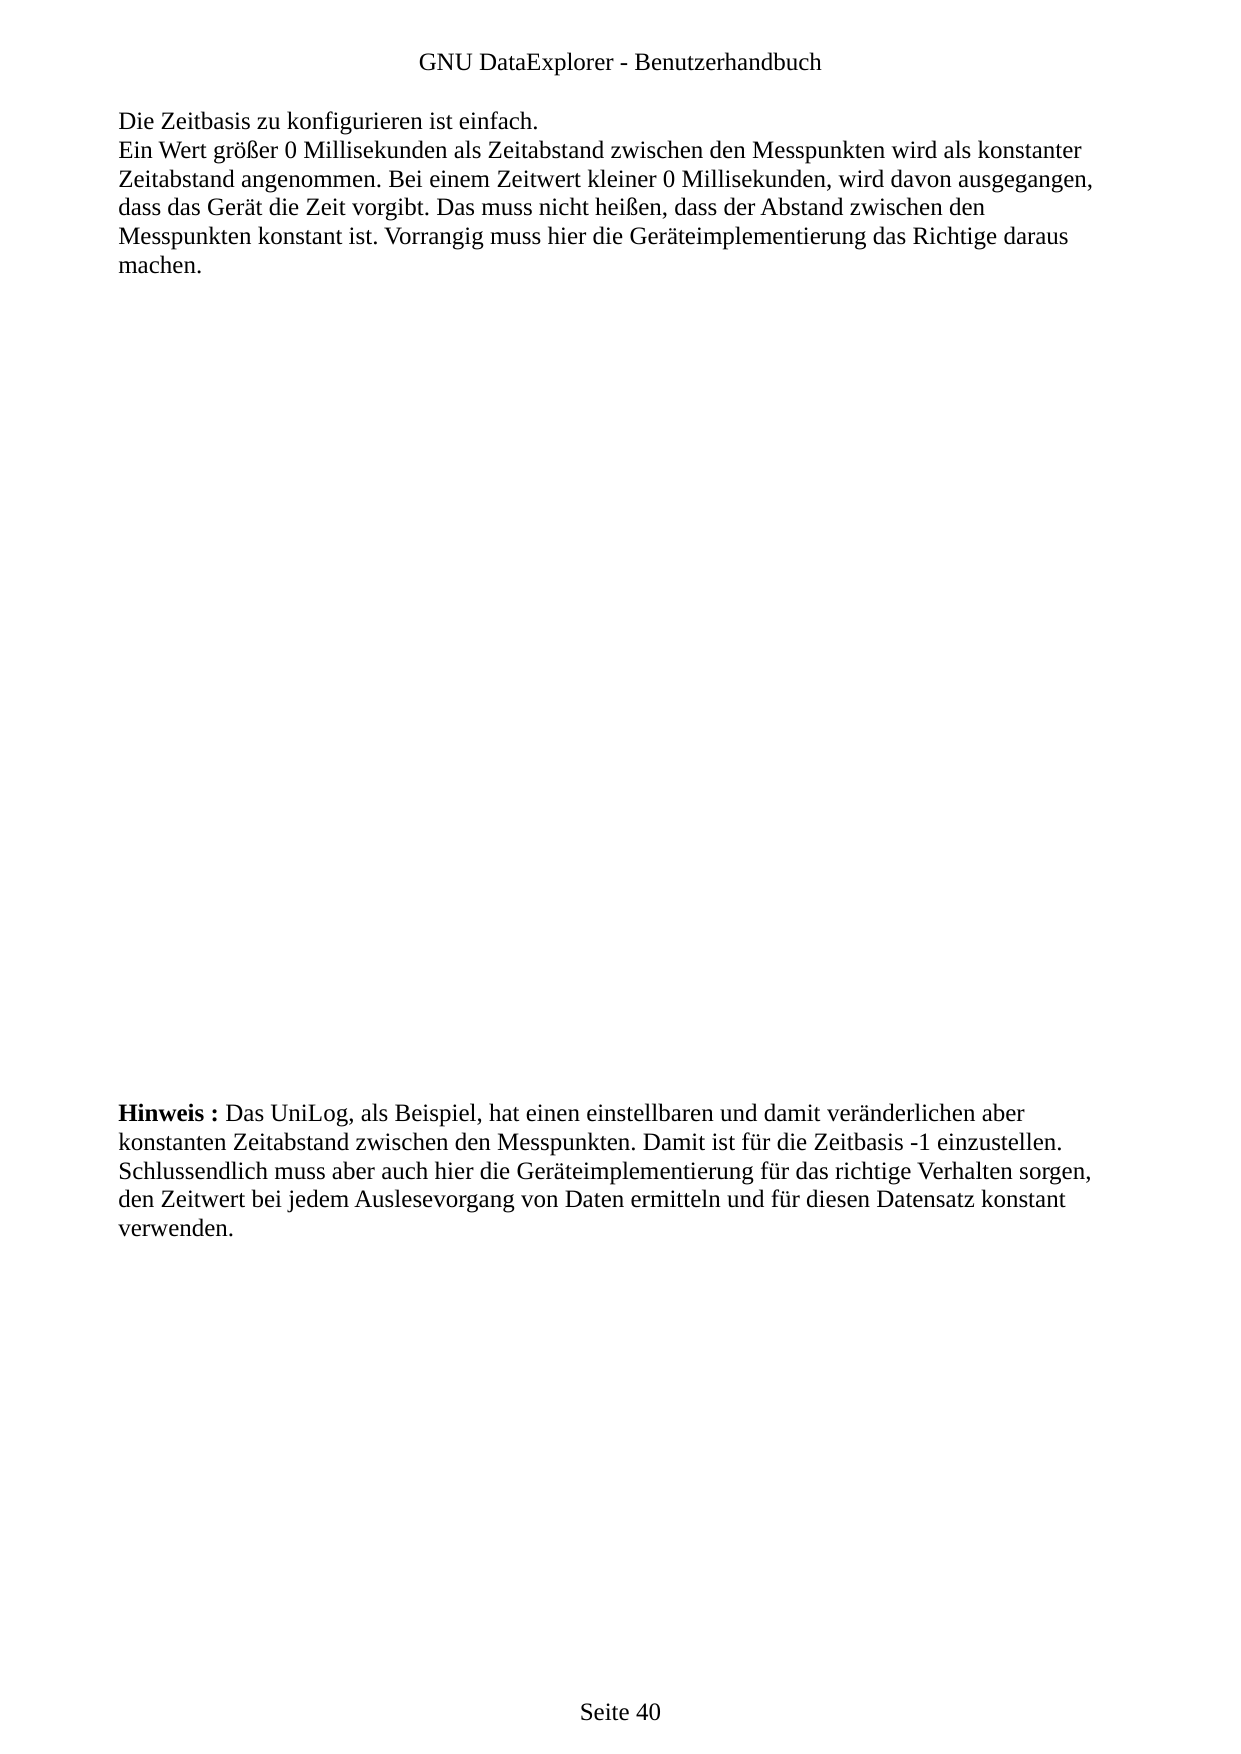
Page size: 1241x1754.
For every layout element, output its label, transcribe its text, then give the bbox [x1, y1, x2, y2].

text Die Zeitbasis zu konfigurieren ist einfach. Ein Wert größer 0 Millisekunden als Zeitabstand zwischen den Messpunkten wird als konstanter Zeitabstand angenommen. Bei einem Zeitwert kleiner 0 Millisekunden, wird davon ausgegangen, dass das Gerät die Zeit vorgibt. Das muss nicht heißen, dass der Abstand zwischen den Messpunkten konstant ist. Vorrangig muss hier die Geräteimplementierung das Richtige daraus machen. [118, 106, 1122, 279]
text Hinweis : Das UniLog, als Beispiel, hat einen einstellbaren und damit veränderlichen aber konstanten Zeitabstand zwischen den Messpunkten. Damit ist für die Zeitbasis -1 einzustellen. Schlussendlich muss aber auch hier die Geräteimplementierung für das richtige Verhalten sorgen, den Zeitwert bei jedem Auslesevorgang von Daten ermitteln und für diesen Datensatz konstant verwenden. [118, 1098, 1122, 1242]
